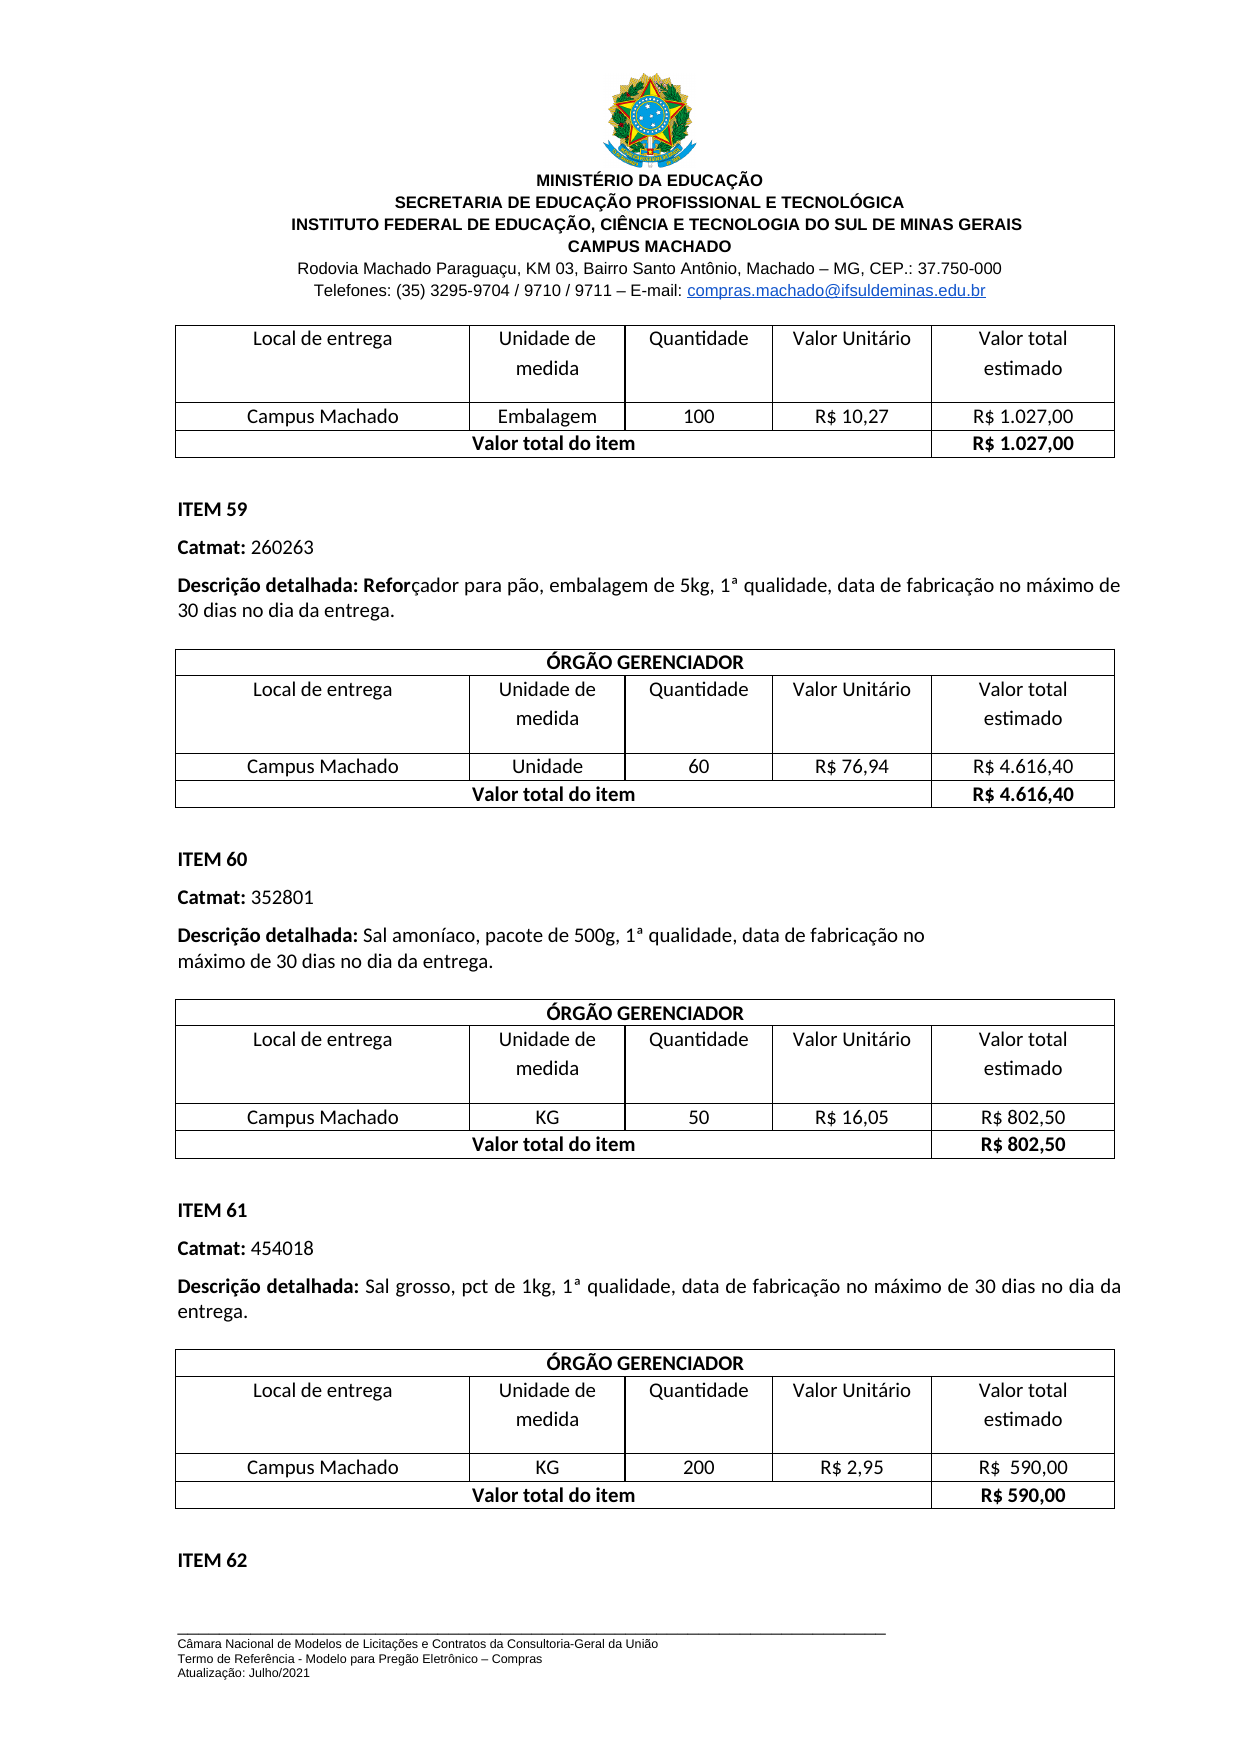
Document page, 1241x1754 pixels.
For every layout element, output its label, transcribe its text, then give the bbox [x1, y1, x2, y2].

text Catmat: 454018 [177, 1235, 1122, 1260]
table_cell Valor Unitário [773, 1026, 931, 1103]
table_header ÓRGÃO GERENCIADOR [176, 1000, 1114, 1025]
picture [603, 73, 697, 168]
table_cell Unidade de medida [470, 1026, 624, 1103]
table_cell Valor total estimado [932, 676, 1114, 752]
table_cell Valor total estimado [932, 1377, 1114, 1453]
table_cell R$ 802,50 [932, 1131, 1114, 1158]
table_cell R$ 16,05 [773, 1104, 931, 1130]
picture [669, 149, 680, 155]
table_cell Quantidade [626, 1377, 772, 1453]
table_cell 200 [626, 1454, 772, 1481]
text máximo de 30 dias no dia da entrega. [177, 948, 1122, 973]
table_cell Valor total do item [176, 1482, 931, 1508]
text Catmat: 352801 [177, 884, 1122, 910]
table_cell 50 [626, 1104, 772, 1130]
picture [643, 163, 658, 168]
text ITEM 62 [177, 1547, 1122, 1573]
table_cell Local de entrega [176, 1377, 469, 1453]
table_cell R$ 4.616,40 [932, 781, 1114, 807]
table_cell Local de entrega [176, 1026, 469, 1103]
table_cell R$ 10,27 [773, 403, 931, 429]
table_cell R$ 76,94 [773, 754, 931, 780]
table_cell Quantidade [626, 1026, 772, 1103]
text ITEM 61 [177, 1197, 1122, 1222]
table_cell KG [470, 1104, 624, 1130]
table_cell 60 [626, 754, 772, 780]
table_cell Quantidade [626, 676, 772, 752]
table_cell Unidade de medida [470, 326, 624, 402]
table_cell Local de entrega [176, 676, 469, 752]
text ITEM 59 [177, 496, 1122, 521]
table_cell Unidade de medida [470, 676, 624, 752]
table_cell Campus Machado [176, 1104, 469, 1130]
table_cell Embalagem [470, 403, 624, 429]
table_cell Valor total do item [176, 781, 931, 807]
table_cell Valor Unitário [773, 676, 931, 752]
table_header ÓRGÃO GERENCIADOR [176, 1350, 1114, 1376]
table_cell R$ 590,00 [932, 1454, 1114, 1481]
table_cell Quantidade [626, 326, 772, 402]
text Descrição detalhada: Reforçador para pão, embalagem de 5kg, 1ª qualidade, data de fabricação no máximo de 30 dias no dia da entrega. [177, 572, 1122, 623]
table_cell Campus Machado [176, 754, 469, 780]
table_cell Valor total do item [176, 431, 931, 457]
table_cell Valor total do item [176, 1131, 931, 1158]
table_cell R$ 2,95 [773, 1454, 931, 1481]
table_cell Valor total estimado [932, 1026, 1114, 1103]
text Catmat: 260263 [177, 534, 1122, 559]
text Descrição detalhada: Sal amoníaco, pacote de 500g, 1ª qualidade, data de fabricação no [177, 923, 1122, 948]
table_cell R$ 1.027,00 [932, 403, 1114, 429]
table_cell Unidade de medida [470, 1377, 624, 1453]
table_cell R$ 590,00 [932, 1482, 1114, 1508]
table_cell Campus Machado [176, 403, 469, 429]
table_header ÓRGÃO GERENCIADOR [176, 650, 1114, 675]
table_cell Valor total estimado [932, 326, 1114, 402]
table_cell Campus Machado [176, 1454, 469, 1481]
table_cell Valor Unitário [773, 326, 931, 402]
table_cell KG [470, 1454, 624, 1481]
table_cell R$ 4.616,40 [932, 754, 1114, 780]
table_cell R$ 802,50 [932, 1104, 1114, 1130]
text ITEM 60 [177, 846, 1122, 872]
table_cell R$ 1.027,00 [932, 431, 1114, 457]
table_cell Unidade [470, 754, 624, 780]
table_cell Local de entrega [176, 326, 469, 402]
table_cell 100 [626, 403, 772, 429]
text Descrição detalhada: Sal grosso, pct de 1kg, 1ª qualidade, data de fabricação no máximo de 30 dias no dia da entrega. [177, 1273, 1122, 1324]
table_cell Valor Unitário [773, 1377, 931, 1453]
